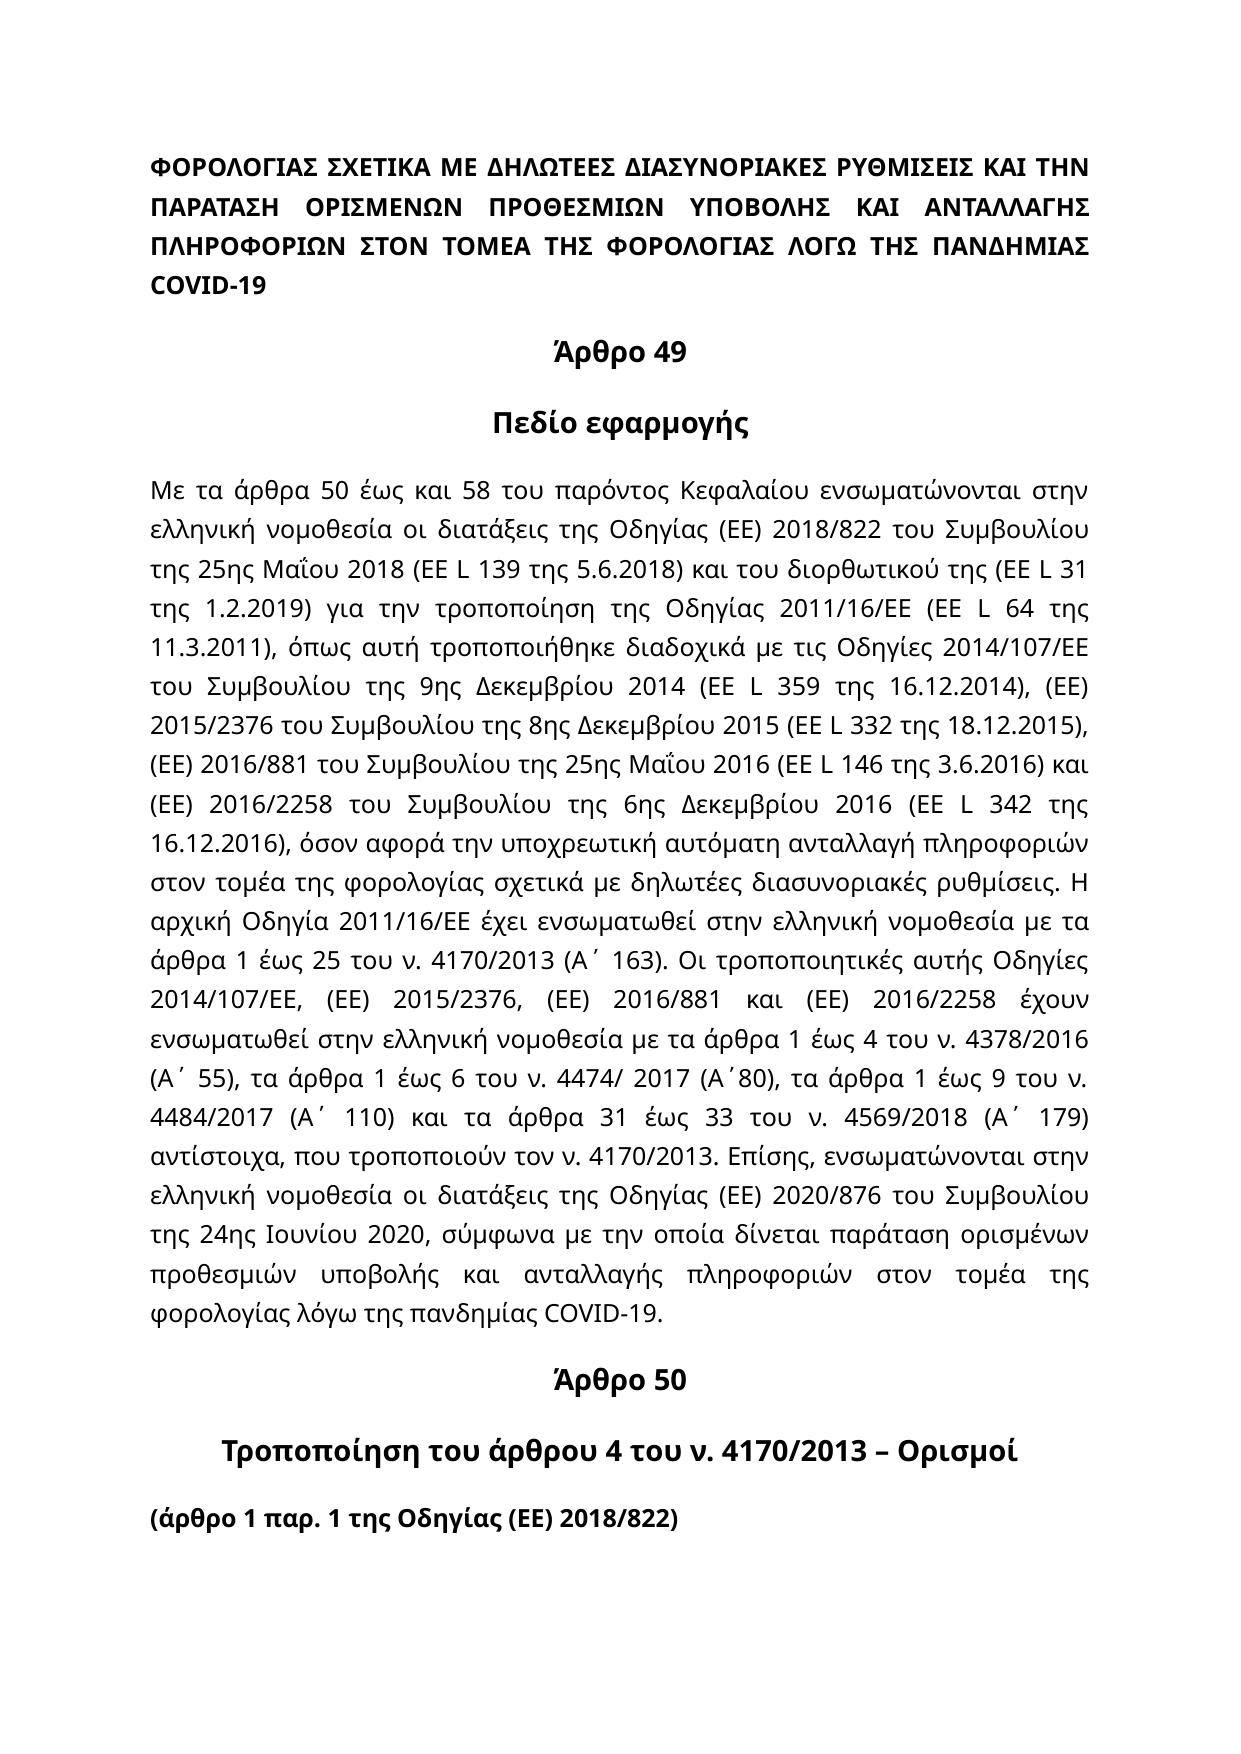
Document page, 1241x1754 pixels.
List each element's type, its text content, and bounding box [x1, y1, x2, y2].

text (άρθρο 1 παρ. 1 της Οδηγίας (ΕΕ) 2018/822) [150, 1501, 1090, 1535]
subtitle Τροποποίηση του άρθρου 4 του ν. 4170/2013 – Ορισμοί [150, 1430, 1090, 1470]
text Με τα άρθρα 50 έως και 58 του παρόντος Κεφαλαίου ενσωματώνονται στην ελληνική νομοθεσία οι διατάξεις της Οδηγίας (ΕΕ) 2018/822 του Συμβουλίου της 25ης Μαΐου 2018 (ΕΕ L 139 της 5.6.2018) και του διορθωτικού της (ΕΕ L 31 της 1.2.2019) για την τροποποίηση της Οδηγίας 2011/16/ΕΕ (ΕΕ L 64 της 11.3.2011), όπως αυτή τροποποιήθηκε διαδοχικά με τις Οδηγίες 2014/107/ΕΕ του Συμβουλίου της 9ης Δεκεμβρίου 2014 (ΕΕ L 359 της 16.12.2014), (ΕΕ) 2015/2376 του Συμβουλίου της 8ης Δεκεμβρίου 2015 (EE L 332 της 18.12.2015), (EE) 2016/881 του Συμβουλίου της 25ης Μαΐου 2016 (EE L 146 της 3.6.2016) και (ΕΕ) 2016/2258 του Συμβουλίου της 6ης Δεκεμβρίου 2016 (EE L 342 της 16.12.2016), όσον αφορά την υποχρεωτική αυτόματη ανταλλαγή πληροφοριών στον τομέα της φορολογίας σχετικά με δηλωτέες διασυνοριακές ρυθμίσεις. Η αρχική Οδηγία 2011/16/ΕΕ έχει ενσωματωθεί στην ελληνική νομοθεσία με τα άρθρα 1 έως 25 του ν. 4170/2013 (Α΄ 163). Οι τροποποιητικές αυτής Οδηγίες 2014/107/ΕΕ, (ΕΕ) 2015/2376, (ΕΕ) 2016/881 και (ΕΕ) 2016/2258 έχουν ενσωματωθεί στην ελληνική νομοθεσία με τα άρθρα 1 έως 4 του ν. 4378/2016 (A΄ 55), τα άρθρα 1 έως 6 του ν. 4474/ 2017 (Α΄80), τα άρθρα 1 έως 9 του ν. 4484/2017 (Α΄ 110) και τα άρθρα 31 έως 33 του ν. 4569/2018 (Α΄ 179) αντίστοιχα, που τροποποιούν τον ν. 4170/2013. Επίσης, ενσωματώνονται στην ελληνική νομοθεσία οι διατάξεις της Οδηγίας (ΕΕ) 2020/876 του Συμβουλίου της 24ης Ιουνίου 2020, σύμφωνα με την οποία δίνεται παράταση ορισμένων προθεσμιών υποβολής και ανταλλαγής πληροφοριών στον τομέα της φορολογίας λόγω της πανδημίας COVID-19. [150, 473, 1090, 1329]
subtitle Άρθρο 49 [150, 332, 1090, 371]
subtitle Πεδίο εφαρμογής [150, 402, 1090, 442]
subtitle Άρθρο 50 [150, 1359, 1090, 1399]
text ΦΟΡΟΛΟΓΙΑΣ ΣΧΕΤΙΚΑ ΜΕ ΔΗΛΩΤΕΕΣ ΔΙΑΣΥΝΟΡΙΑΚΕΣ ΡΥΘΜΙΣΕΙΣ ΚΑΙ ΤΗΝ ΠΑΡΑΤΑΣΗ ΟΡΙΣΜΕΝΩΝ ΠΡΟΘΕΣΜΙΩΝ ΥΠΟΒΟΛΗΣ ΚΑΙ ΑΝΤΑΛΛΑΓΗΣ ΠΛΗΡΟΦΟΡΙΩΝ ΣΤΟΝ ΤΟΜΕΑ ΤΗΣ ΦΟΡΟΛΟΓΙΑΣ ΛΟΓΩ ΤΗΣ ΠΑΝΔΗΜΙΑΣ COVID-19 [150, 150, 1090, 302]
